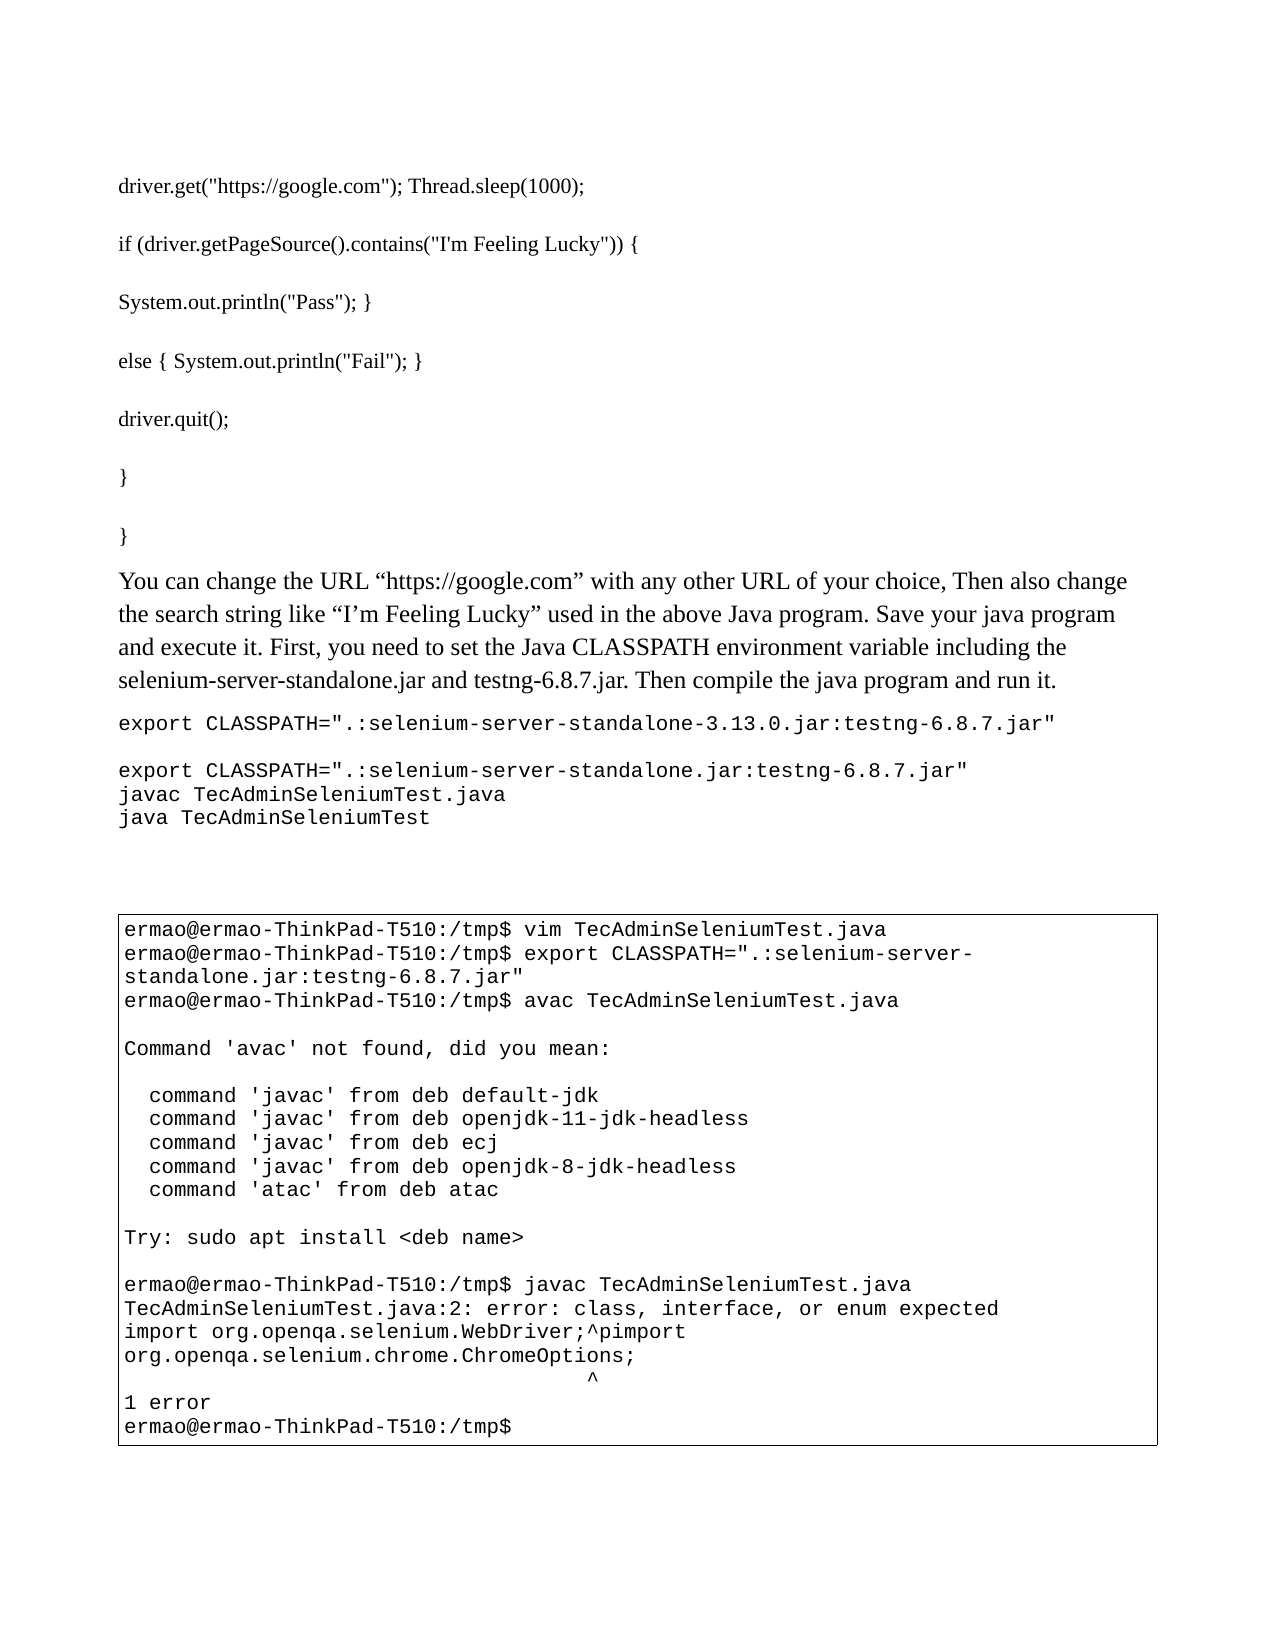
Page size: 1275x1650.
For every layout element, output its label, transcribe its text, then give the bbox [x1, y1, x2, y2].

text driver.get("https://google.com"); Thread.sleep(1000); [118, 176, 1157, 197]
text You can change the URL “https://google.com” with any other URL of your choice, Then also change the search string like “I’m Feeling Lucky” used in the above Java program. Save your java program and execute it. First, you need to set the Java CLASSPATH environment variable including the selenium-server-standalone.jar and testng-6.8.7.jar. Then compile the java program and run it. [118, 566, 1157, 694]
text if (driver.getPageSource().contains("I'm Feeling Lucky")) { [118, 235, 1157, 256]
text driver.quit(); [118, 410, 1157, 431]
text } [118, 526, 1157, 547]
text java TecAdminSeleniumTest [118, 807, 1157, 831]
text export CLASSPATH=".:selenium-server-standalone.jar:testng-6.8.7.jar" [118, 760, 1157, 783]
text export CLASSPATH=".:selenium-server-standalone-3.13.0.jar:testng-6.8.7.jar" [118, 713, 1157, 736]
text else { System.out.println("Fail"); } [118, 351, 1157, 372]
text javac TecAdminSeleniumTest.java [118, 783, 1157, 807]
text } [118, 468, 1157, 489]
table_header ermao@ermao-ThinkPad-T510:/tmp$ vim TecAdminSeleniumTest.java ermao@ermao-ThinkPad-T510:/tmp$ export CLASSPATH=".:selenium-server-standalone.jar:testng-6.8.7.jar" ermao@ermao-ThinkPad-T510:/tmp$ avac TecAdminSeleniumTest.java Command 'avac' not found, did you mean: command 'javac' from deb default-jdk command 'javac' from deb openjdk-11-jdk-headless command 'javac' from deb ecj command 'javac' from deb openjdk-8-jdk-headless command 'atac' from deb atac Try: sudo apt install <deb name> ermao@ermao-ThinkPad-T510:/tmp$ javac TecAdminSeleniumTest.java TecAdminSeleniumTest.java:2: error: class, interface, or enum expected import org.openqa.selenium.WebDriver;^pimport org.openqa.selenium.chrome.ChromeOptions; ^ 1 error ermao@ermao-ThinkPad-T510:/tmp$ [119, 915, 1157, 1445]
text System.out.println("Pass"); } [118, 293, 1157, 314]
